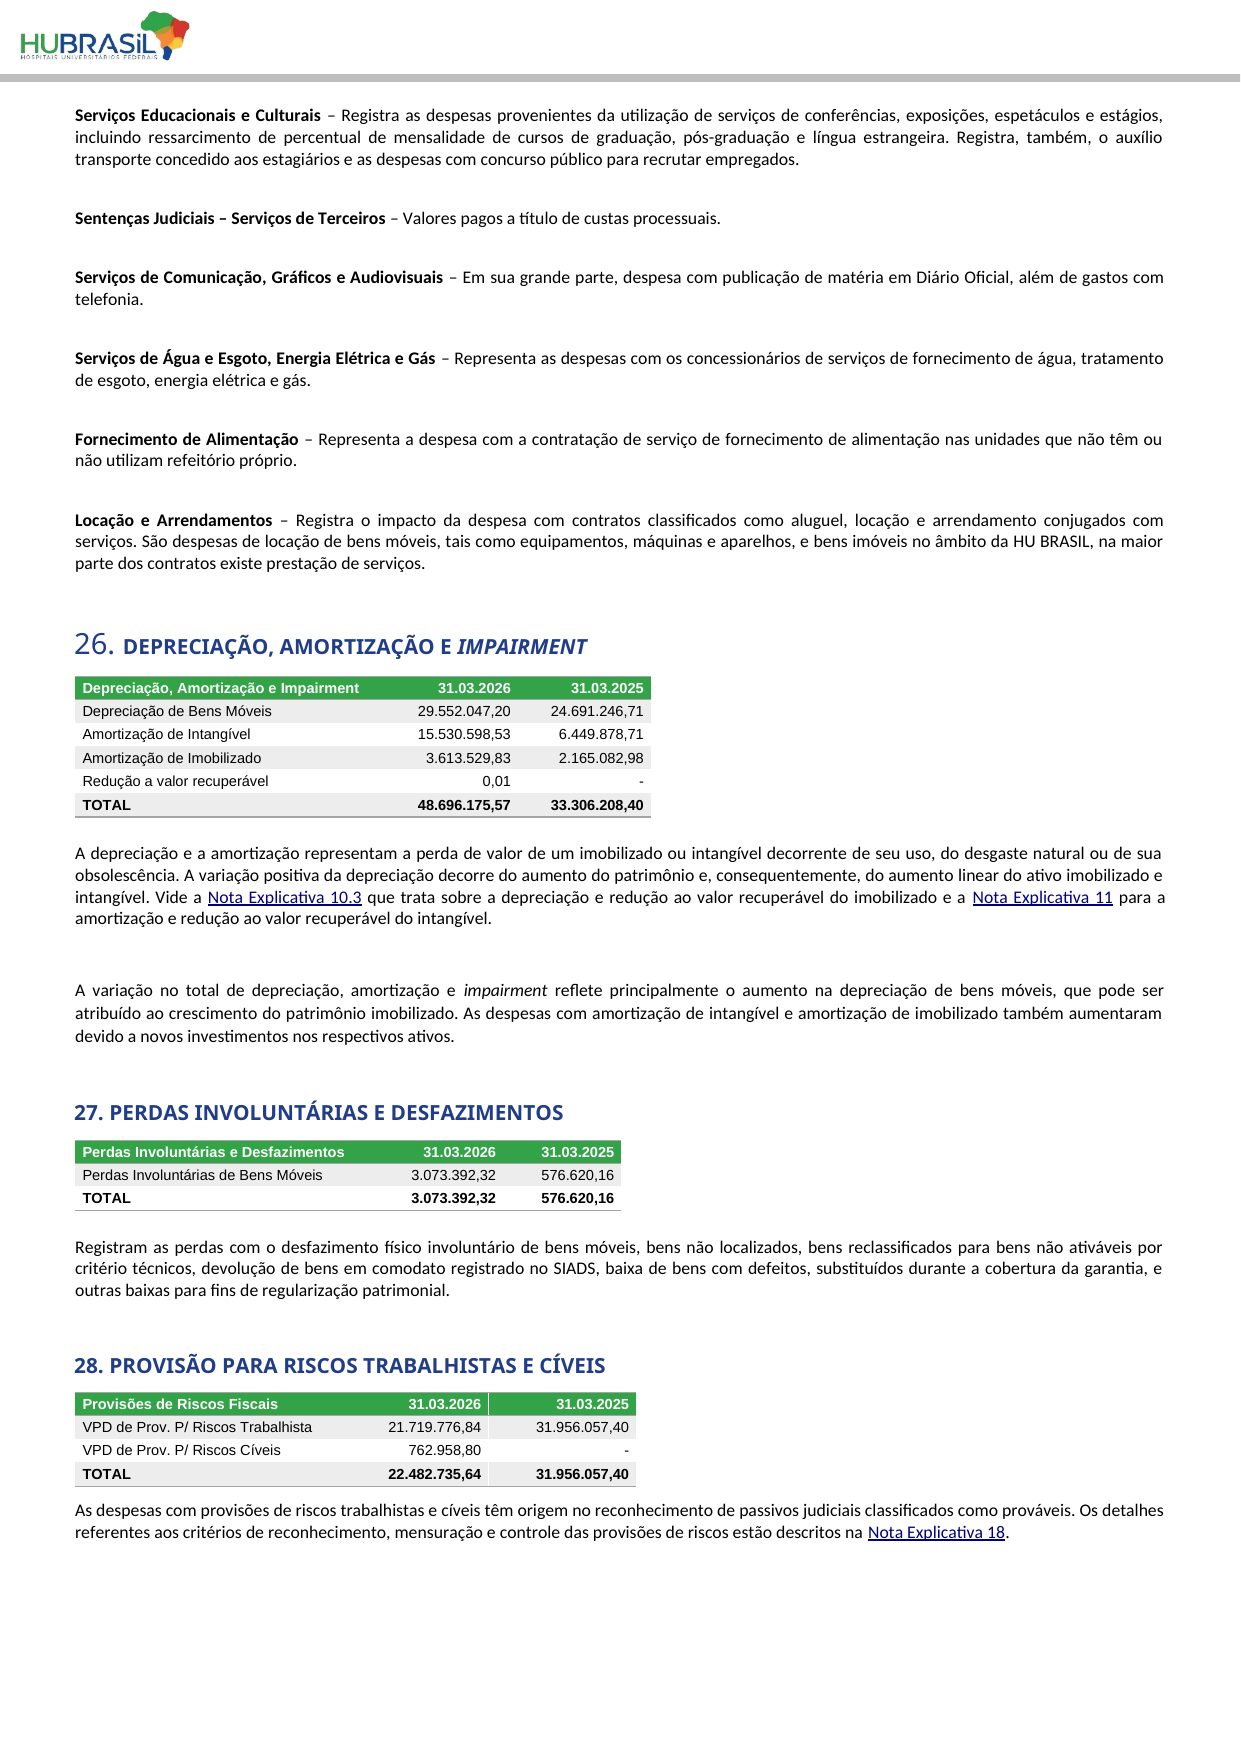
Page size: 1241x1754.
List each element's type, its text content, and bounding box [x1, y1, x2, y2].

table_cell TOTAL [75, 1186, 356, 1210]
text As despesas com provisões de riscos trabalhistas e cíveis têm origem no reconhecimento de passivos judiciais classificados como prováveis. Os detalhes referentes aos critérios de reconhecimento, mensuração e controle das provisões de riscos estão descritos na Nota Explicativa 18. [75, 1499, 1165, 1542]
table_cell 6.449.878,71 [518, 723, 651, 746]
text Locação e Arrendamentos – Registra o impacto da despesa com contratos classificados como aluguel, locação e arrendamento conjugados com serviços. São despesas de locação de bens móveis, tais como equipamentos, máquinas e aparelhos, e bens imóveis no âmbito da HU BRASIL, na maior parte dos contratos existe prestação de serviços. [75, 509, 1165, 574]
table_cell Depreciação de Bens Móveis [75, 700, 370, 723]
table_header Depreciação, Amortização e Impairment [75, 677, 370, 699]
table_cell 33.306.208,40 [518, 793, 651, 816]
table_cell 2.165.082,98 [518, 746, 651, 769]
table_cell 3.613.529,83 [370, 746, 518, 769]
table_cell - [489, 1439, 636, 1462]
table_cell 0,01 [370, 770, 518, 793]
text Registram as perdas com o desfazimento físico involuntário de bens móveis, bens não localizados, bens reclassificados para bens não ativáveis por critério técnicos, devolução de bens em comodato registrado no SIADS, baixa de bens com defeitos, substituídos durante a cobertura da garantia, e outras baixas para fins de regularização patrimonial. [75, 1236, 1165, 1301]
text Sentenças Judiciais – Serviços de Terceiros – Valores pagos a título de custas processuais. [75, 207, 1165, 229]
table_cell 762.958,80 [326, 1439, 488, 1462]
table_header Provisões de Riscos Fiscais [75, 1393, 326, 1415]
list PROVISÃO PARA RISCOS TRABALHISTAS E CÍVEIS [74, 1351, 1165, 1379]
table_cell Amortização de Intangível [75, 723, 370, 746]
table_cell Redução a valor recuperável [75, 770, 370, 793]
table_cell TOTAL [75, 793, 370, 816]
table_cell VPD de Prov. P/ Riscos Trabalhista [75, 1416, 326, 1439]
text Serviços de Água e Esgoto, Energia Elétrica e Gás – Representa as despesas com os concessionários de serviços de fornecimento de água, tratamento de esgoto, energia elétrica e gás. [75, 347, 1165, 390]
table_cell 31.956.057,40 [489, 1416, 636, 1439]
text A depreciação e a amortização representam a perda de valor de um imobilizado ou intangível decorrente de seu uso, do desgaste natural ou de sua obsolescência. A variação positiva da depreciação decorre do aumento do patrimônio e, consequentemente, do aumento linear do ativo imobilizado e intangível. Vide a Nota Explicativa 10.3 que trata sobre a depreciação e redução ao valor recuperável do imobilizado e a Nota Explicativa 11 para a amortização e redução ao valor recuperável do intangível. [75, 842, 1165, 929]
table_header 31.03.2026 [356, 1141, 503, 1163]
table_cell 48.696.175,57 [370, 793, 518, 816]
table_cell 576.620,16 [503, 1164, 621, 1186]
text A variação no total de depreciação, amortização e impairment reflete principalmente o aumento na depreciação de bens móveis, que pode ser atribuído ao crescimento do patrimônio imobilizado. As despesas com amortização de intangível e amortização de imobilizado também aumentaram devido a novos investimentos nos respectivos ativos. [75, 979, 1165, 1047]
text Fornecimento de Alimentação – Representa a despesa com a contratação de serviço de fornecimento de alimentação nas unidades que não têm ou não utilizam refeitório próprio. [75, 428, 1165, 471]
list PERDAS INVOLUNTÁRIAS E DESFAZIMENTOS [74, 1098, 1165, 1127]
table_cell VPD de Prov. P/ Riscos Cíveis [75, 1439, 326, 1462]
table_cell 21.719.776,84 [326, 1416, 488, 1439]
table_cell Amortização de Imobilizado [75, 746, 370, 769]
table_cell 24.691.246,71 [518, 700, 651, 723]
table_cell 22.482.735,64 [326, 1462, 488, 1486]
list DEPRECIAÇÃO, AMORTIZAÇÃO E IMPAIRMENT [74, 624, 1165, 663]
table_cell 576.620,16 [503, 1186, 621, 1210]
table_header 31.03.2026 [326, 1393, 488, 1415]
table_cell 31.956.057,40 [489, 1462, 636, 1486]
table_cell 3.073.392,32 [356, 1164, 503, 1186]
table_header 31.03.2025 [489, 1393, 636, 1415]
table_header 31.03.2025 [518, 677, 651, 699]
table_cell - [518, 770, 651, 793]
table_cell 3.073.392,32 [356, 1186, 503, 1210]
text Serviços de Comunicação, Gráficos e Audiovisuais – Em sua grande parte, despesa com publicação de matéria em Diário Oficial, além de gastos com telefonia. [75, 266, 1165, 309]
table_header 31.03.2026 [370, 677, 518, 699]
table_cell 29.552.047,20 [370, 700, 518, 723]
table_cell 15.530.598,53 [370, 723, 518, 746]
table_cell TOTAL [75, 1462, 326, 1486]
table_header Perdas Involuntárias e Desfazimentos [75, 1141, 356, 1163]
text Serviços Educacionais e Culturais – Registra as despesas provenientes da utilização de serviços de conferências, exposições, espetáculos e estágios, incluindo ressarcimento de percentual de mensalidade de cursos de graduação, pós-graduação e língua estrangeira. Registra, também, o auxílio transporte concedido aos estagiários e as despesas com concurso público para recrutar empregados. [75, 104, 1165, 169]
table_cell Perdas Involuntárias de Bens Móveis [75, 1164, 356, 1186]
table_header 31.03.2025 [503, 1141, 621, 1163]
